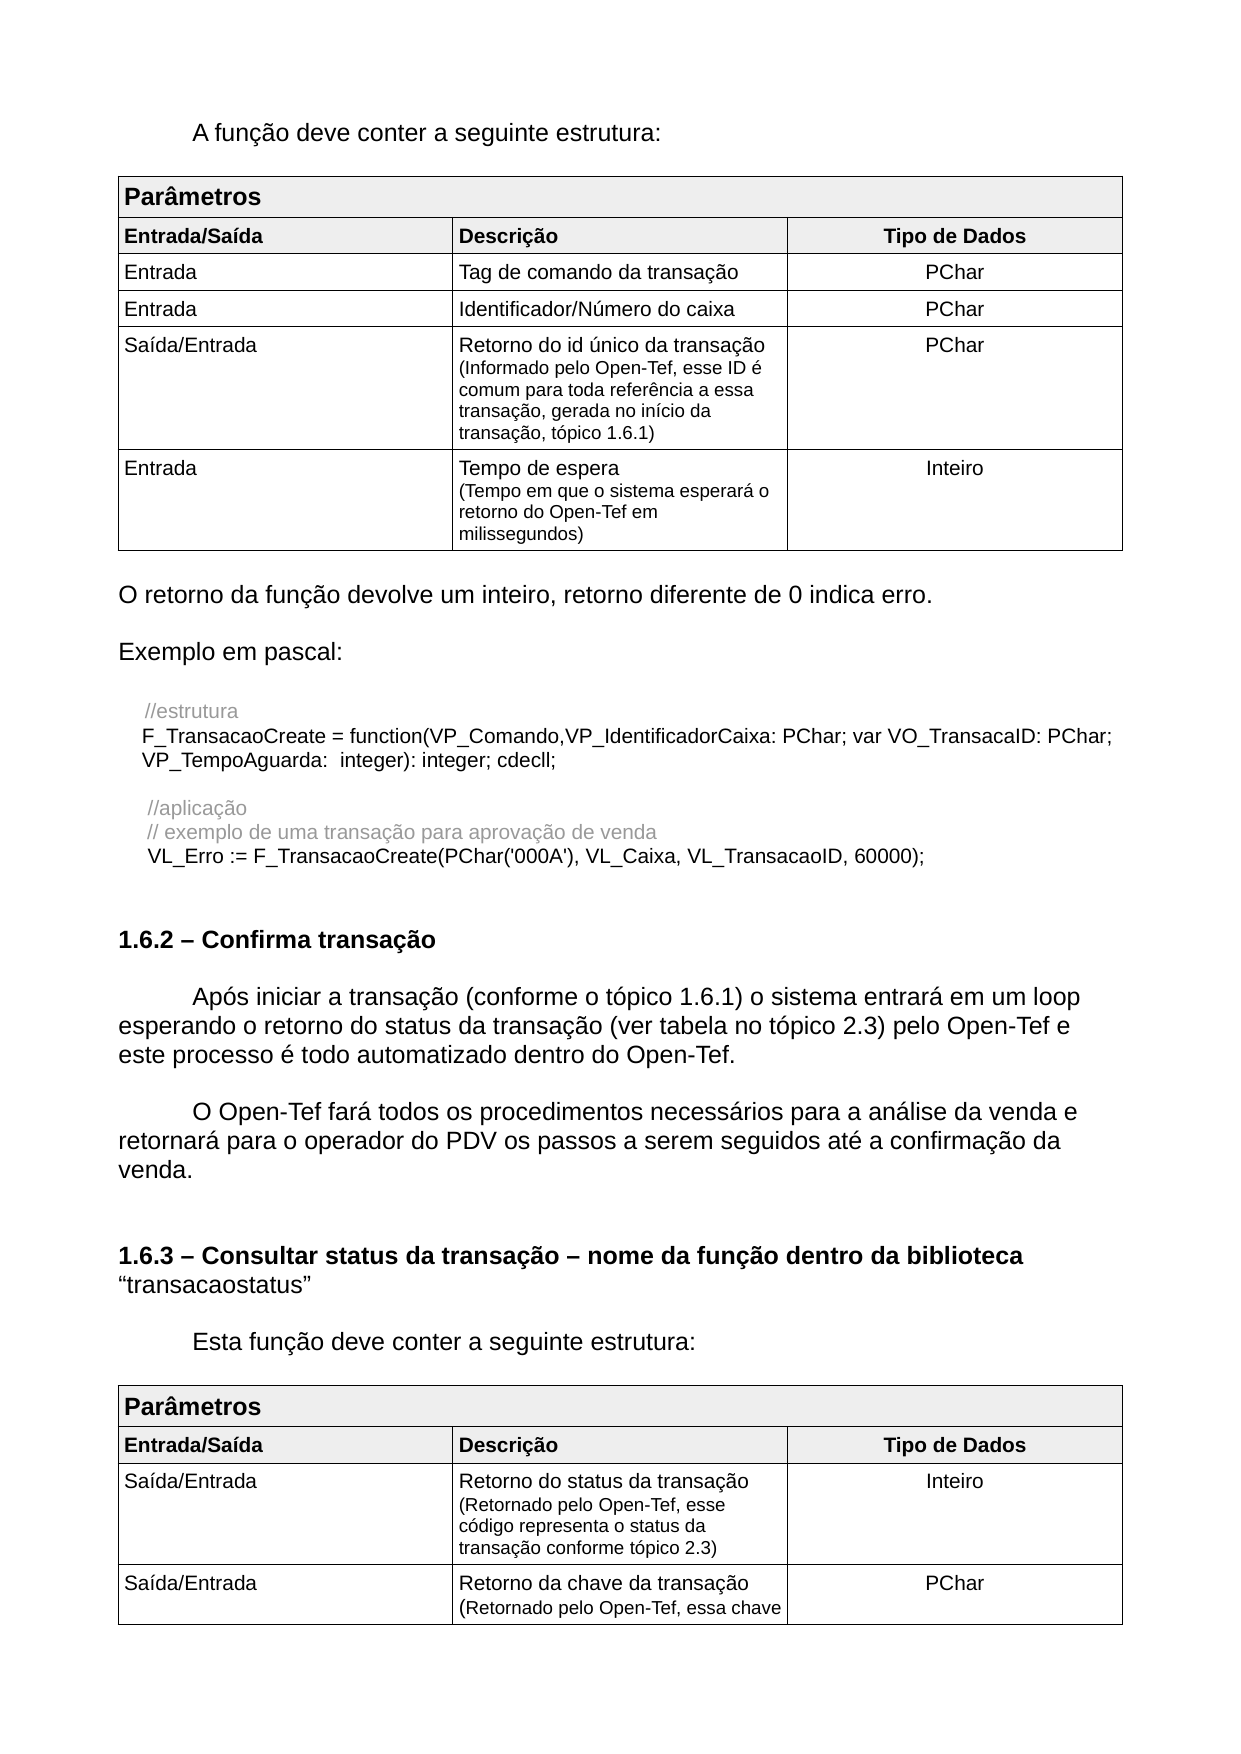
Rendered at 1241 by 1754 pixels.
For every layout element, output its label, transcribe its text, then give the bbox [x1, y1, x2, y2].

table_cell Identificador/Número do caixa [453, 291, 787, 326]
table_cell Entrada/Saída [119, 1427, 452, 1463]
text O retorno da função devolve um inteiro, retorno diferente de 0 indica erro. [118, 580, 1122, 609]
table_cell Saída/Entrada [119, 1464, 452, 1564]
text //aplicação [118, 796, 1122, 819]
table_header Parâmetros [119, 1386, 1122, 1426]
table_cell Tempo de espera (Tempo em que o sistema esperará o retorno do Open-Tef em milissegundos) [453, 450, 787, 550]
table_cell Saída/Entrada [119, 327, 452, 449]
table_cell PChar [788, 254, 1122, 290]
text Exemplo em pascal: [118, 637, 1122, 666]
table_cell Entrada/Saída [119, 218, 452, 253]
table_cell Retorno do status da transação (Retornado pelo Open-Tef, esse código representa o status da transação conforme tópico 2.3) [453, 1464, 787, 1564]
text A função deve conter a seguinte estrutura: [118, 118, 1122, 147]
table_cell Tag de comando da transação [453, 254, 787, 290]
table_cell Descrição [453, 1427, 787, 1463]
table_cell PChar [788, 327, 1122, 449]
table_cell Entrada [119, 254, 452, 290]
text 1.6.3 – Consultar status da transação – nome da função dentro da biblioteca “transacaostatus” [118, 1241, 1122, 1299]
table_cell PChar [788, 1565, 1122, 1624]
table_cell Tipo de Dados [788, 218, 1122, 253]
table_cell Saída/Entrada [119, 1565, 452, 1624]
table_cell Entrada [119, 450, 452, 550]
text Após iniciar a transação (conforme o tópico 1.6.1) o sistema entrará em um loop esperando o retorno do status da transação (ver tabela no tópico 2.3) pelo Open-Tef e este processo é todo automatizado dentro do Open-Tef. [118, 982, 1122, 1069]
text O Open-Tef fará todos os procedimentos necessários para a análise da venda e retornará para o operador do PDV os passos a serem seguidos até a confirmação da venda. [118, 1097, 1122, 1184]
table_cell Retorno da chave da transação (Retornado pelo Open-Tef, essa chave [453, 1565, 787, 1624]
text VL_Erro := F_TransacaoCreate(PChar('000A'), VL_Caixa, VL_TransacaoID, 60000); [118, 843, 1122, 867]
table_cell Descrição [453, 218, 787, 253]
text //estrutura [118, 695, 1122, 724]
text 1.6.2 – Confirma transação [118, 925, 1122, 954]
table_cell Entrada [119, 291, 452, 326]
text Esta função deve conter a seguinte estrutura: [118, 1327, 1122, 1356]
table_cell Inteiro [788, 1464, 1122, 1564]
table_cell Retorno do id único da transação (Informado pelo Open-Tef, esse ID é comum para toda referência a essa transação, gerada no início da transação, tópico 1.6.1) [453, 327, 787, 449]
table_cell Inteiro [788, 450, 1122, 550]
table_cell Tipo de Dados [788, 1427, 1122, 1463]
table_header Parâmetros [119, 177, 1122, 217]
text // exemplo de uma transação para aprovação de venda [118, 819, 1122, 843]
text F_TransacaoCreate = function(VP_Comando,VP_IdentificadorCaixa: PChar; var VO_TransacaID: PChar; VP_TempoAguarda: integer): integer; cdecll; [118, 724, 1122, 772]
table_cell PChar [788, 291, 1122, 326]
